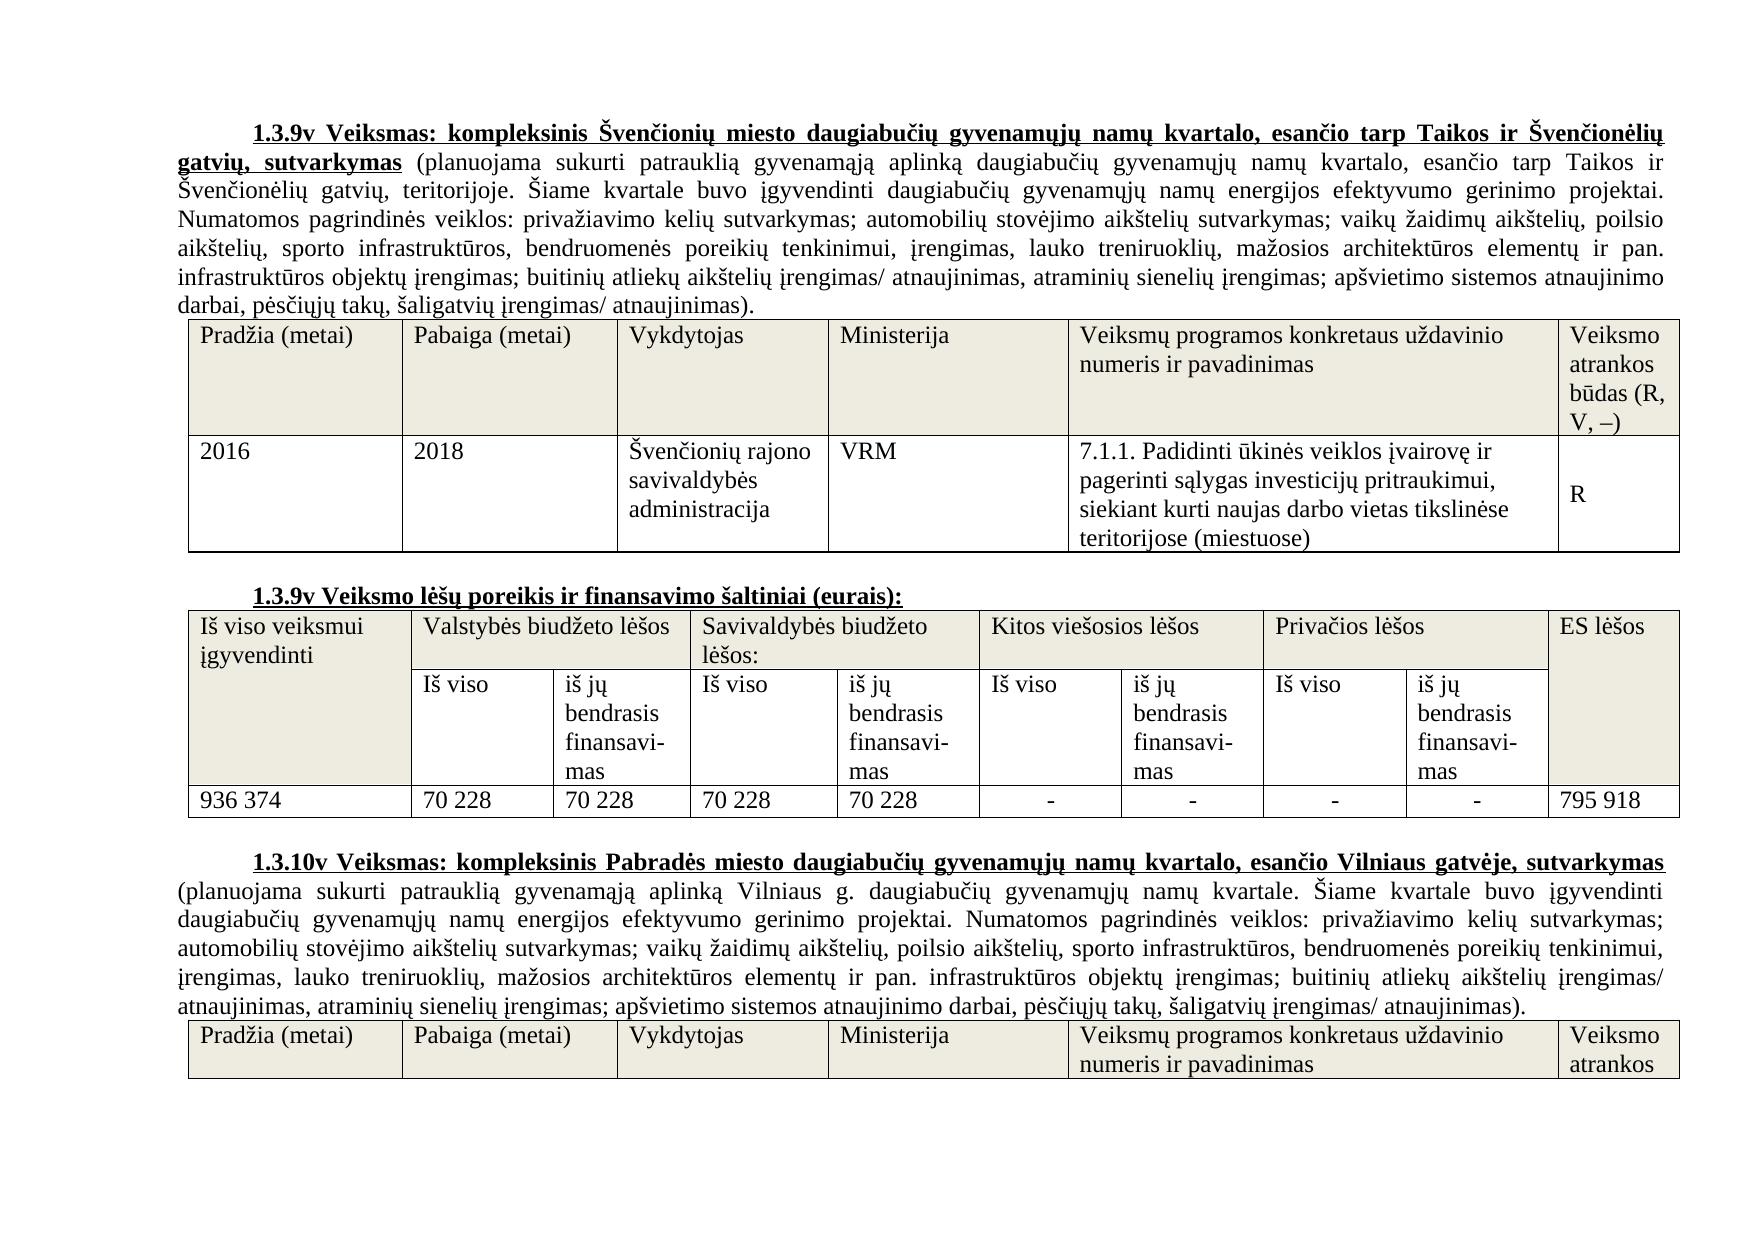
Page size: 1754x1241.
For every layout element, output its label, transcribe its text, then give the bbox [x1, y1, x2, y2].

table_header Valstybės biudžeto lėšos [412, 611, 690, 668]
table_cell 70 228 [691, 786, 837, 817]
table_header Ministerija [829, 1021, 1068, 1078]
table_cell Iš viso [1264, 670, 1406, 784]
table_cell 70 228 [554, 786, 690, 817]
text 1.3.9v Veiksmas: kompleksinis Švenčionių miesto daugiabučių gyvenamųjų namų kvartalo, esančio tarp Taikos ir Švenčionėlių gatvių, sutvarkymas (planuojama sukurti patrauklią gyvenamąją aplinką daugiabučių gyvenamųjų namų kvartalo, esančio tarp Taikos ir Švenčionėlių gatvių, teritorijoje. Šiame kvartale buvo įgyvendinti daugiabučių gyvenamųjų namų energijos efektyvumo gerinimo projektai. Numatomos pagrindinės veiklos: privažiavimo kelių sutvarkymas; automobilių stovėjimo aikštelių sutvarkymas; vaikų žaidimų aikštelių, poilsio aikštelių, sporto infrastruktūros, bendruomenės poreikių tenkinimui, įrengimas, lauko treniruoklių, mažosios architektūros elementų ir pan. infrastruktūros objektų įrengimas; buitinių atliekų aikštelių įrengimas/ atnaujinimas, atraminių sienelių įrengimas; apšvietimo sistemos atnaujinimo darbai, pėsčiųjų takų, šaligatvių įrengimas/ atnaujinimas). [177, 118, 1665, 319]
table_header Pradžia (metai) [189, 1021, 402, 1078]
text 1.3.9v Veiksmo lėšų poreikis ir finansavimo šaltiniai (eurais): [177, 581, 1665, 610]
table_cell 70 228 [412, 786, 553, 817]
table_cell R [1559, 436, 1679, 551]
table_cell 2018 [403, 436, 617, 551]
table_cell Iš viso [980, 670, 1121, 784]
table_cell 795 918 [1549, 786, 1679, 817]
table_cell Iš viso [691, 670, 837, 784]
table_cell Švenčionių rajono savivaldybės administracija [618, 436, 828, 551]
table_cell VRM [829, 436, 1068, 551]
table_cell iš jų bendrasis finansavi- mas [554, 670, 690, 784]
table_header Privačios lėšos [1264, 611, 1548, 668]
table_header Vykdytojas [618, 1021, 828, 1078]
table_cell Iš viso [412, 670, 553, 784]
table_header Iš viso veiksmui įgyvendinti [189, 611, 411, 784]
table_header Veiksmo atrankos [1559, 1021, 1679, 1078]
table_cell 7.1.1. Padidinti ūkinės veiklos įvairovę ir pagerinti sąlygas investicijų pritraukimui, siekiant kurti naujas darbo vietas tikslinėse teritorijose (miestuose) [1069, 436, 1558, 551]
table_cell - [1407, 786, 1548, 817]
table_header Veiksmų programos konkretaus uždavinio numeris ir pavadinimas [1069, 1021, 1558, 1078]
table_cell - [1122, 786, 1263, 817]
table_header ES lėšos [1549, 611, 1679, 784]
table_header Ministerija [829, 320, 1068, 435]
table_header Vykdytojas [618, 320, 828, 435]
table_header Pabaiga (metai) [403, 320, 617, 435]
table_cell 70 228 [838, 786, 979, 817]
table_header Savivaldybės biudžeto lėšos: [691, 611, 979, 668]
table_cell 2016 [189, 436, 402, 551]
table_header Veiksmo atrankos būdas (R, V, –) [1559, 320, 1679, 435]
table_header Kitos viešosios lėšos [980, 611, 1263, 668]
table_cell iš jų bendrasis finansavi- mas [1407, 670, 1548, 784]
table_header Pabaiga (metai) [403, 1021, 617, 1078]
table_header Pradžia (metai) [189, 320, 402, 435]
table_cell iš jų bendrasis finansavi- mas [1122, 670, 1263, 784]
text 1.3.10v Veiksmas: kompleksinis Pabradės miesto daugiabučių gyvenamųjų namų kvartalo, esančio Vilniaus gatvėje, sutvarkymas (planuojama sukurti patrauklią gyvenamąją aplinką Vilniaus g. daugiabučių gyvenamųjų namų kvartale. Šiame kvartale buvo įgyvendinti daugiabučių gyvenamųjų namų energijos efektyvumo gerinimo projektai. Numatomos pagrindinės veiklos: privažiavimo kelių sutvarkymas; automobilių stovėjimo aikštelių sutvarkymas; vaikų žaidimų aikštelių, poilsio aikštelių, sporto infrastruktūros, bendruomenės poreikių tenkinimui, įrengimas, lauko treniruoklių, mažosios architektūros elementų ir pan. infrastruktūros objektų įrengimas; buitinių atliekų aikštelių įrengimas/ atnaujinimas, atraminių sienelių įrengimas; apšvietimo sistemos atnaujinimo darbai, pėsčiųjų takų, šaligatvių įrengimas/ atnaujinimas). [177, 847, 1665, 1019]
table_header Veiksmų programos konkretaus uždavinio numeris ir pavadinimas [1069, 320, 1558, 435]
table_cell 936 374 [189, 786, 411, 817]
table_cell - [1264, 786, 1406, 817]
table_cell iš jų bendrasis finansavi- mas [838, 670, 979, 784]
table_cell - [980, 786, 1121, 817]
